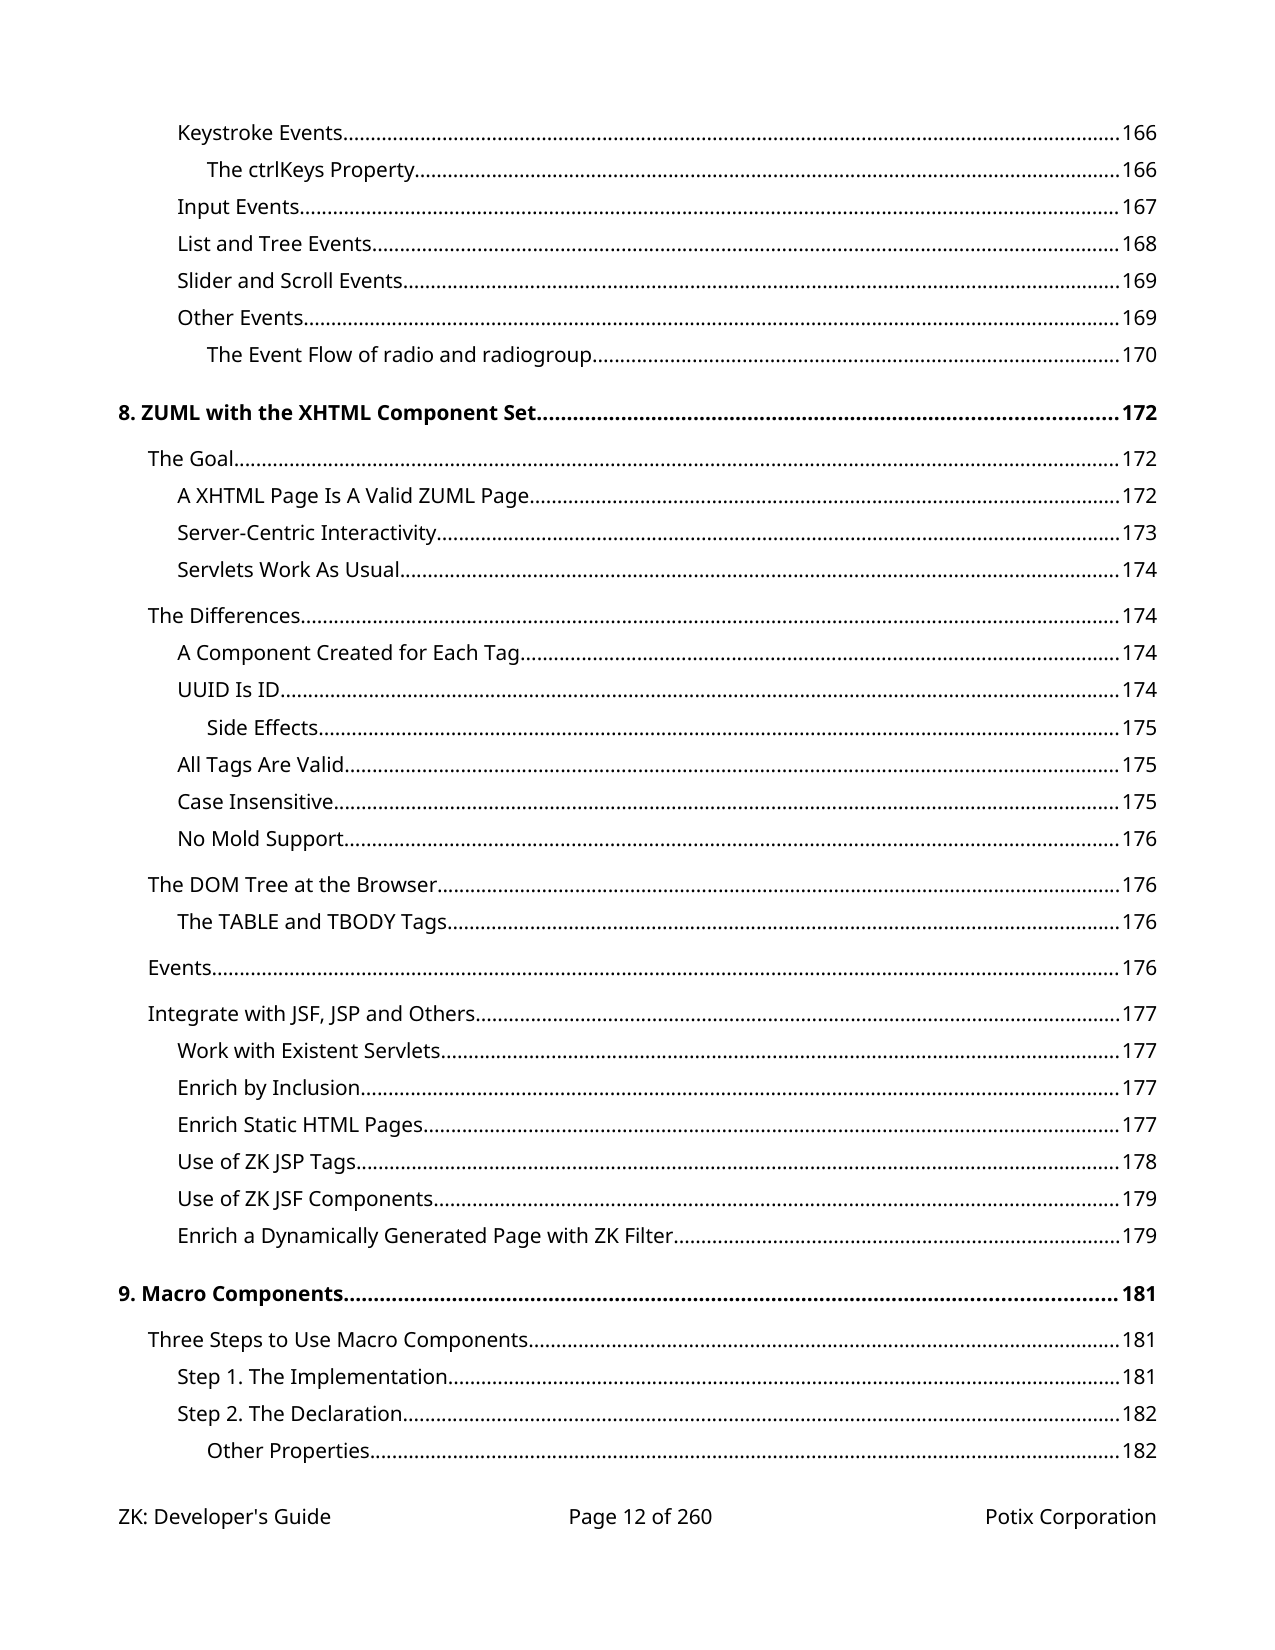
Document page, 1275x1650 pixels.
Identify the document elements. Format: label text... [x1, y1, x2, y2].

text All Tags Are Valid 175 [177, 750, 1157, 778]
text 8. ZUML with the XHTML Component Set 172 [118, 398, 1157, 427]
text Other Events 169 [177, 303, 1157, 332]
text 9. Macro Components 181 [118, 1279, 1157, 1307]
text Three Steps to Use Macro Components 181 [148, 1325, 1157, 1353]
text UUID Is ID 174 [177, 676, 1157, 704]
text Server-Centric Interactivity 173 [177, 518, 1157, 547]
text No Mold Support 176 [177, 824, 1157, 852]
text Integrate with JSF, JSP and Others 177 [148, 999, 1157, 1027]
text List and Tree Events 168 [177, 229, 1157, 258]
text The Event Flow of radio and radiogroup 170 [207, 341, 1157, 369]
text The DOM Tree at the Browser 176 [148, 870, 1157, 898]
text Servlets Work As Usual 174 [177, 556, 1157, 584]
text Other Properties 182 [207, 1436, 1157, 1464]
text Enrich by Inclusion 177 [177, 1073, 1157, 1101]
text Enrich Static HTML Pages 177 [177, 1110, 1157, 1138]
text The Differences 174 [148, 601, 1157, 630]
text The TABLE and TBODY Tags 176 [177, 907, 1157, 935]
text The ctrlKeys Property 166 [207, 155, 1157, 183]
text Keystroke Events 166 [177, 118, 1157, 146]
text Enrich a Dynamically Generated Page with ZK Filter 179 [177, 1221, 1157, 1249]
text Case Insensitive 175 [177, 787, 1157, 815]
text Input Events 167 [177, 192, 1157, 221]
text Work with Existent Servlets 177 [177, 1036, 1157, 1064]
text Slider and Scroll Events 169 [177, 266, 1157, 295]
text Step 1. The Implementation 181 [177, 1362, 1157, 1390]
text Side Effects 175 [207, 713, 1157, 741]
text The Goal 172 [148, 444, 1157, 472]
text Use of ZK JSF Components 179 [177, 1184, 1157, 1212]
text Use of ZK JSP Tags 178 [177, 1147, 1157, 1175]
text A Component Created for Each Tag 174 [177, 638, 1157, 667]
text Events 176 [148, 953, 1157, 981]
text A XHTML Page Is A Valid ZUML Page 172 [177, 481, 1157, 509]
text Step 2. The Declaration 182 [177, 1399, 1157, 1427]
